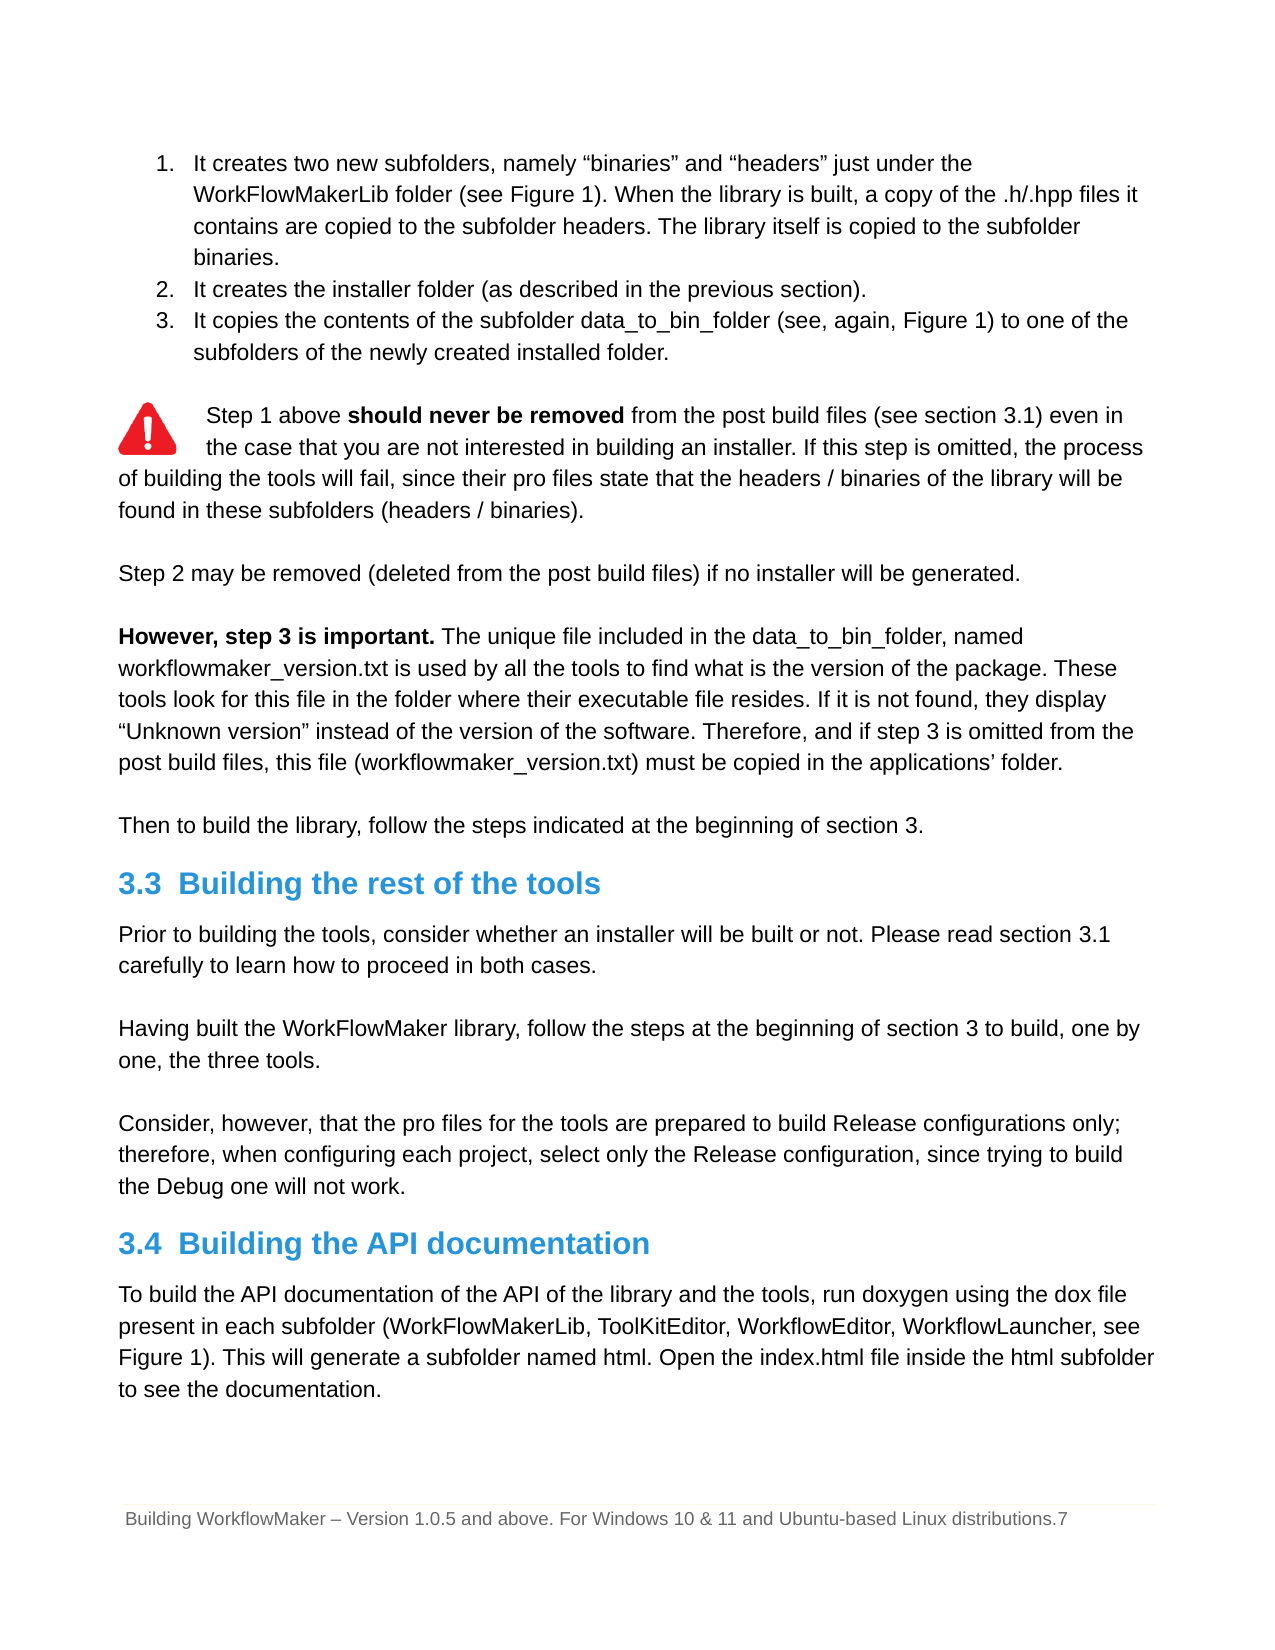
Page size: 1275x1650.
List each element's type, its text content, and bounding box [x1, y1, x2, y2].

text Step 2 may be removed (deleted from the post build files) if no installer will be generated. [118, 560, 1157, 586]
text Then to build the library, follow the steps indicated at the beginning of section 3. [118, 812, 1157, 839]
text To build the API documentation of the API of the library and the tools, run doxygen using the dox file present in each subfolder (WorkFlowMakerLib, ToolKitEditor, WorkflowEditor, WorkflowLauncher, see Figure 1). This will generate a subfolder named html. Open the index.html file inside the html subfolder to see the documentation. [118, 1281, 1157, 1402]
text However, step 3 is important. The unique file included in the data_to_bin_folder, named workflowmaker_version.txt is used by all the tools to find what is the version of the package. These tools look for this file in the folder where their executable file resides. If it is not found, they display “Unknown version” instead of the version of the software. Therefore, and if step 3 is omitted from the post build files, this file (workflowmaker_version.txt) must be copied in the applications’ folder. [118, 623, 1157, 776]
text Step 1 above should never be removed from the post build files (see section 3.1) even in the case that you are not interested in building an installer. If this step is omitted, the process of building the tools will fail, since their pro files state that the headers / binaries of the library will be found in these subfolders (headers / binaries). [118, 402, 1157, 523]
subtitle Building the API documentation [118, 1225, 1157, 1261]
text Prior to building the tools, consider whether an installer will be built or not. Please read section 3.1 carefully to learn how to proceed in both cases. [118, 921, 1157, 978]
list It creates two new subfolders, namely “binaries” and “headers” just under the WorkFlowMakerLib folder (see Figure 1). When the library is built, a copy of the .h/.hpp files it contains are copied to the subfolder headers. The library itself is copied to the subfolder binaries. [156, 150, 1157, 271]
text Having built the WorkFlowMaker library, follow the steps at the beginning of section 3 to build, one by one, the three tools. [118, 1015, 1157, 1073]
subtitle Building the rest of the tools [118, 865, 1157, 901]
list It copies the contents of the subfolder data_to_bin_folder (see, again, Figure 1) to one of the subfolders of the newly created installed folder. [156, 307, 1157, 365]
list It creates the installer folder (as described in the previous section). [156, 276, 1157, 302]
text Consider, however, that the pro files for the tools are prepared to build Release configurations only; therefore, when configuring each project, select only the Release configuration, since trying to build the Debug one will not work. [118, 1110, 1157, 1199]
picture [118, 402, 177, 455]
